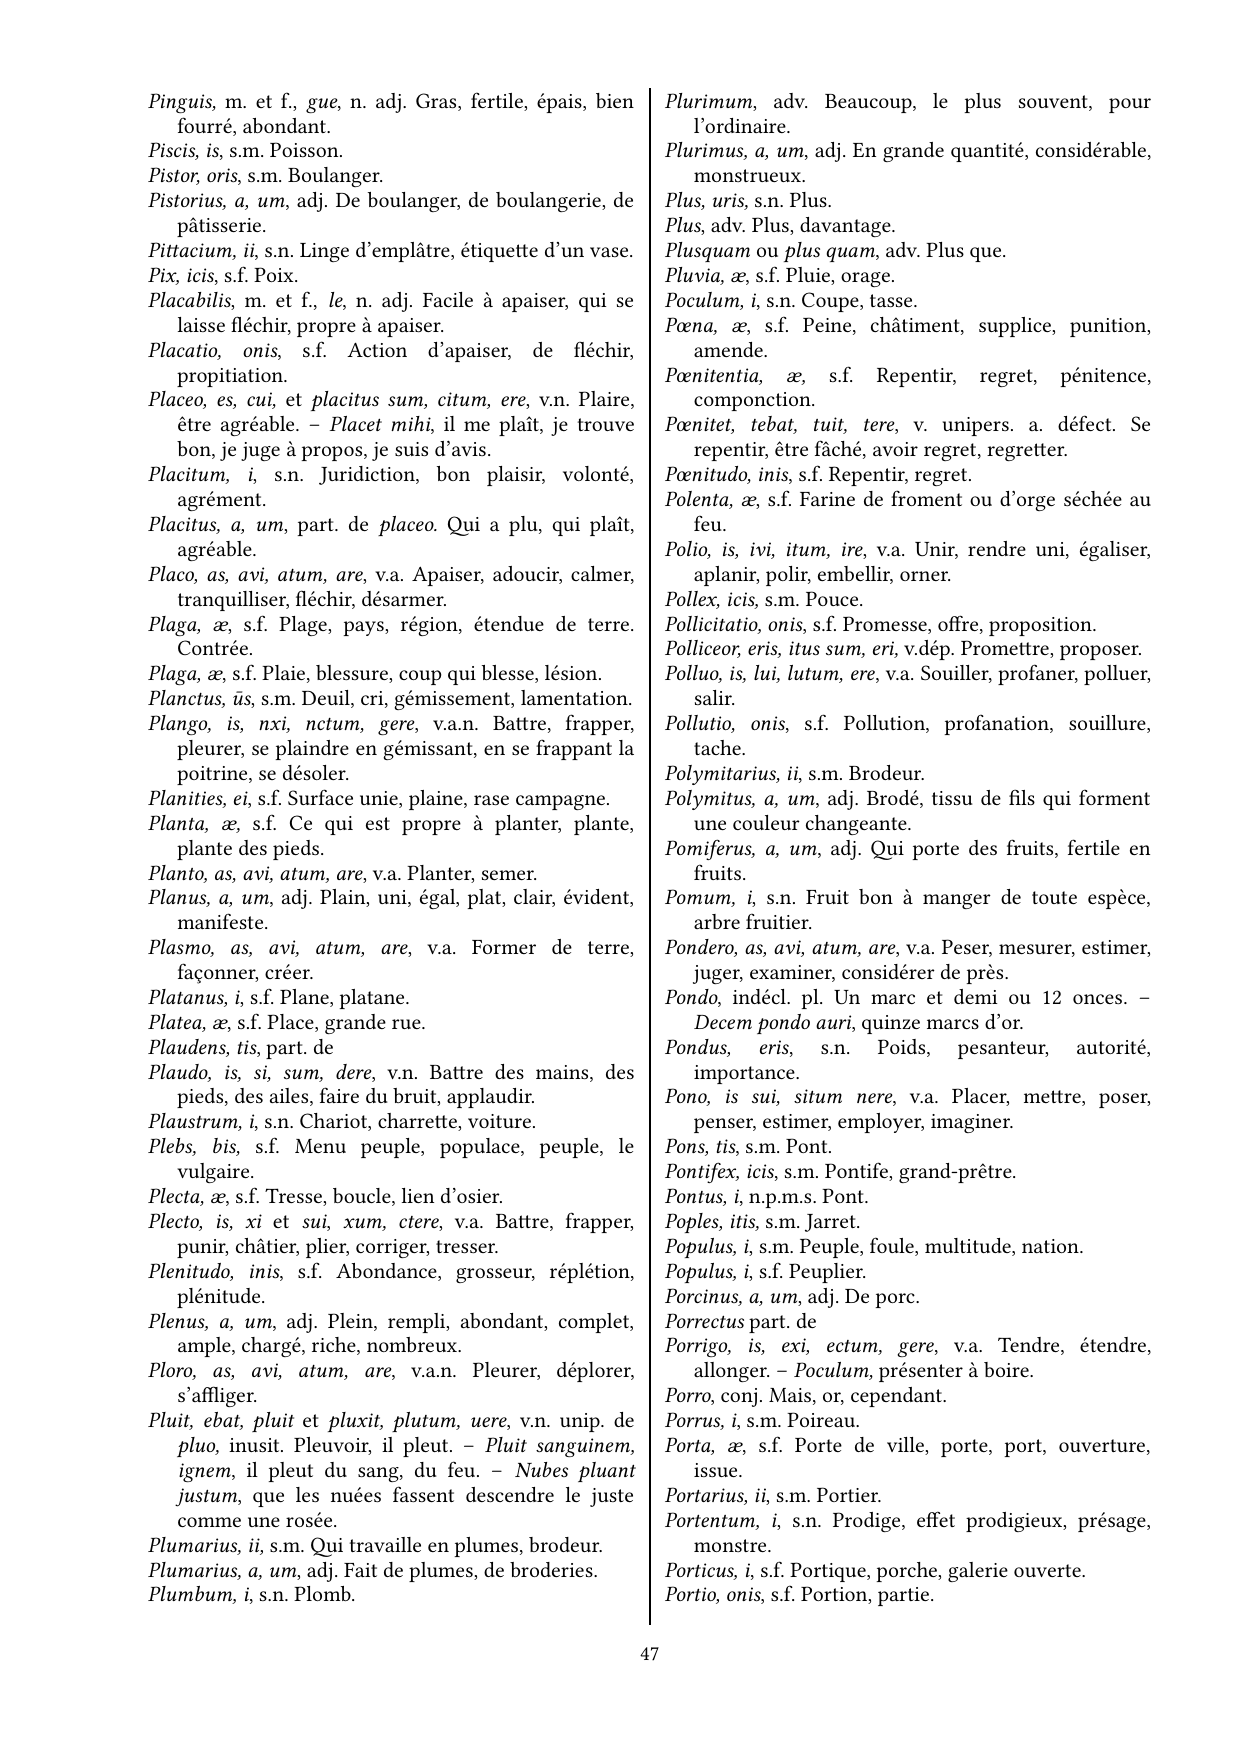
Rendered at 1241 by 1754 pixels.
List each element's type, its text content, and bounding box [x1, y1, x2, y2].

text Pons, tis, s.m. Pont. [664, 1134, 1152, 1159]
text Pœnitentia, æ, s.f. Repentir, regret, pénitence, componction. [664, 362, 1152, 412]
text Porrus, i, s.m. Poireau. [664, 1408, 1152, 1433]
text Planctus, ūs, s.m. Deuil, cri, gémissement, lamentation. [148, 686, 635, 711]
text Polymitarius, ii, s.m. Brodeur. [664, 761, 1152, 786]
text Plaustrum, i, s.n. Chariot, charrette, voiture. [148, 1109, 635, 1134]
text Portentum, i, s.n. Prodige, effet prodigieux, présage, monstre. [664, 1508, 1152, 1557]
text Placeo, es, cui, et placitus sum, citum, ere, v.n. Plaire, être agréable. – Placet mihi, il me plaît, je trouve bon, je juge à propos, je suis d’avis. [148, 387, 635, 462]
text Planta, æ, s.f. Ce qui est propre à planter, plante, plante des pieds. [148, 811, 635, 860]
text Plenitudo, inis, s.f. Abondance, grosseur, réplétion, plénitude. [148, 1259, 635, 1308]
text Pœnitudo, inis, s.f. Repentir, regret. [664, 462, 1152, 487]
text Plurimus, a, um, adj. En grande quantité, considérable, monstrueux. [664, 138, 1152, 188]
text Plurimum, adv. Beaucoup, le plus souvent, pour l’ordinaire. [664, 88, 1152, 138]
text Ploro, as, avi, atum, are, v.a.n. Pleurer, déplorer, s’affliger. [148, 1358, 635, 1408]
text Plasmo, as, avi, atum, are, v.a. Former de terre, façonner, créer. [148, 935, 635, 985]
text Pœna, æ, s.f. Peine, châtiment, supplice, punition, amende. [664, 313, 1152, 362]
text Pollicitatio, onis, s.f. Promesse, offre, proposition. [664, 611, 1152, 636]
text Porticus, i, s.f. Portique, porche, galerie ouverte. [664, 1557, 1152, 1582]
text Plaudo, is, si, sum, dere, v.n. Battre des mains, des pieds, des ailes, faire du bruit, applaudir. [148, 1059, 635, 1109]
text Pomiferus, a, um, adj. Qui porte des fruits, fertile en fruits. [664, 835, 1152, 885]
text Pono, is sui, situm nere, v.a. Placer, mettre, poser, penser, estimer, employer, imaginer. [664, 1084, 1152, 1134]
text Plumarius, ii, s.m. Qui travaille en plumes, brodeur. [148, 1532, 635, 1557]
text Pœnitet, tebat, tuit, tere, v. unipers. a. défect. Se repentir, être fâché, avoir regret, regretter. [664, 412, 1152, 462]
text Populus, i, s.m. Peuple, foule, multitude, nation. [664, 1234, 1152, 1259]
text Porcinus, a, um, adj. De porc. [664, 1283, 1152, 1308]
text Porrectus part. de [664, 1308, 1152, 1333]
text Pondero, as, avi, atum, are, v.a. Peser, mesurer, estimer, juger, examiner, considérer de près. [664, 935, 1152, 985]
text Plusquam ou plus quam, adv. Plus que. [664, 238, 1152, 263]
text Pomum, i, s.n. Fruit bon à manger de toute espèce, arbre fruitier. [664, 885, 1152, 935]
text Placatio, onis, s.f. Action d’apaiser, de fléchir, propitiation. [148, 337, 635, 387]
text Pondus, eris, s.n. Poids, pesanteur, autorité, importance. [664, 1034, 1152, 1084]
text Poples, itis, s.m. Jarret. [664, 1209, 1152, 1234]
text Pollutio, onis, s.f. Pollution, profanation, souillure, tache. [664, 711, 1152, 761]
text Plus, uris, s.n. Plus. [664, 188, 1152, 213]
text Pluit, ebat, pluit et pluxit, plutum, uere, v.n. unip. de pluo, inusit. Pleuvoir, il pleut. – Pluit sanguinem, ignem, il pleut du sang, du feu. – Nubes pluant justum, que les nuées fassent descendre le juste comme une rosée. [148, 1408, 635, 1532]
text Plaga, æ, s.f. Plage, pays, région, étendue de terre. Contrée. [148, 611, 635, 661]
text Polio, is, ivi, itum, ire, v.a. Unir, rendre uni, égaliser, aplanir, polir, embellir, orner. [664, 537, 1152, 586]
text Polymitus, a, um, adj. Brodé, tissu de fils qui forment une couleur changeante. [664, 786, 1152, 835]
text Pontus, i, n.p.m.s. Pont. [664, 1184, 1152, 1209]
text Plecta, æ, s.f. Tresse, boucle, lien d’osier. [148, 1184, 635, 1209]
text Pollex, icis, s.m. Pouce. [664, 586, 1152, 611]
text Porrigo, is, exi, ectum, gere, v.a. Tendre, étendre, allonger. – Poculum, présenter à boire. [664, 1333, 1152, 1383]
text Platea, æ, s.f. Place, grande rue. [148, 1010, 635, 1034]
text Pistorius, a, um, adj. De boulanger, de boulangerie, de pâtisserie. [148, 188, 635, 238]
text Poculum, i, s.n. Coupe, tasse. [664, 288, 1152, 313]
text Plumarius, a, um, adj. Fait de plumes, de broderies. [148, 1557, 635, 1582]
text Pix, icis, s.f. Poix. [148, 263, 635, 288]
text Portarius, ii, s.m. Portier. [664, 1483, 1152, 1508]
text Plus, adv. Plus, davantage. [664, 213, 1152, 238]
text Porta, æ, s.f. Porte de ville, porte, port, ouverture, issue. [664, 1433, 1152, 1483]
text Plaudens, tis, part. de [148, 1034, 635, 1059]
text Plaga, æ, s.f. Plaie, blessure, coup qui blesse, lésion. [148, 661, 635, 686]
text Pluvia, æ, s.f. Pluie, orage. [664, 263, 1152, 288]
text Polenta, æ, s.f. Farine de froment ou d’orge séchée au feu. [664, 487, 1152, 537]
text Pittacium, ii, s.n. Linge d’emplâtre, étiquette d’un vase. [148, 238, 635, 263]
text Pondo, indécl. pl. Un marc et demi ou 12 onces. – Decem pondo auri, quinze marcs d’or. [664, 985, 1152, 1034]
text Planities, ei, s.f. Surface unie, plaine, rase campagne. [148, 786, 635, 811]
text Placitus, a, um, part. de placeo. Qui a plu, qui plaît, agréable. [148, 512, 635, 562]
text Planto, as, avi, atum, are, v.a. Planter, semer. [148, 860, 635, 885]
text Pistor, oris, s.m. Boulanger. [148, 163, 635, 188]
text Plecto, is, xi et sui, xum, ctere, v.a. Battre, frapper, punir, châtier, plier, corriger, tresser. [148, 1209, 635, 1259]
text Plango, is, nxi, nctum, gere, v.a.n. Battre, frapper, pleurer, se plaindre en gémissant, en se frappant la poitrine, se désoler. [148, 711, 635, 786]
text Placitum, i, s.n. Juridiction, bon plaisir, volonté, agrément. [148, 462, 635, 512]
text Platanus, i, s.f. Plane, platane. [148, 985, 635, 1010]
text Piscis, is, s.m. Poisson. [148, 138, 635, 163]
text Polliceor, eris, itus sum, eri, v.dép. Promettre, proposer. [664, 636, 1152, 661]
text Plenus, a, um, adj. Plein, rempli, abondant, complet, ample, chargé, riche, nombreux. [148, 1308, 635, 1358]
text Pinguis, m. et f., gue, n. adj. Gras, fertile, épais, bien fourré, abondant. [148, 88, 635, 138]
text Plumbum, i, s.n. Plomb. [148, 1582, 635, 1607]
text Portio, onis, s.f. Portion, partie. [664, 1582, 1152, 1607]
text Planus, a, um, adj. Plain, uni, égal, plat, clair, évident, manifeste. [148, 885, 635, 935]
text Porro, conj. Mais, or, cependant. [664, 1383, 1152, 1408]
text Placabilis, m. et f., le, n. adj. Facile à apaiser, qui se laisse fléchir, propre à apaiser. [148, 288, 635, 337]
text Populus, i, s.f. Peuplier. [664, 1259, 1152, 1283]
text Polluo, is, lui, lutum, ere, v.a. Souiller, profaner, polluer, salir. [664, 661, 1152, 711]
text Placo, as, avi, atum, are, v.a. Apaiser, adoucir, calmer, tranquilliser, fléchir, désarmer. [148, 562, 635, 611]
text Plebs, bis, s.f. Menu peuple, populace, peuple, le vulgaire. [148, 1134, 635, 1184]
text Pontifex, icis, s.m. Pontife, grand-prêtre. [664, 1159, 1152, 1184]
